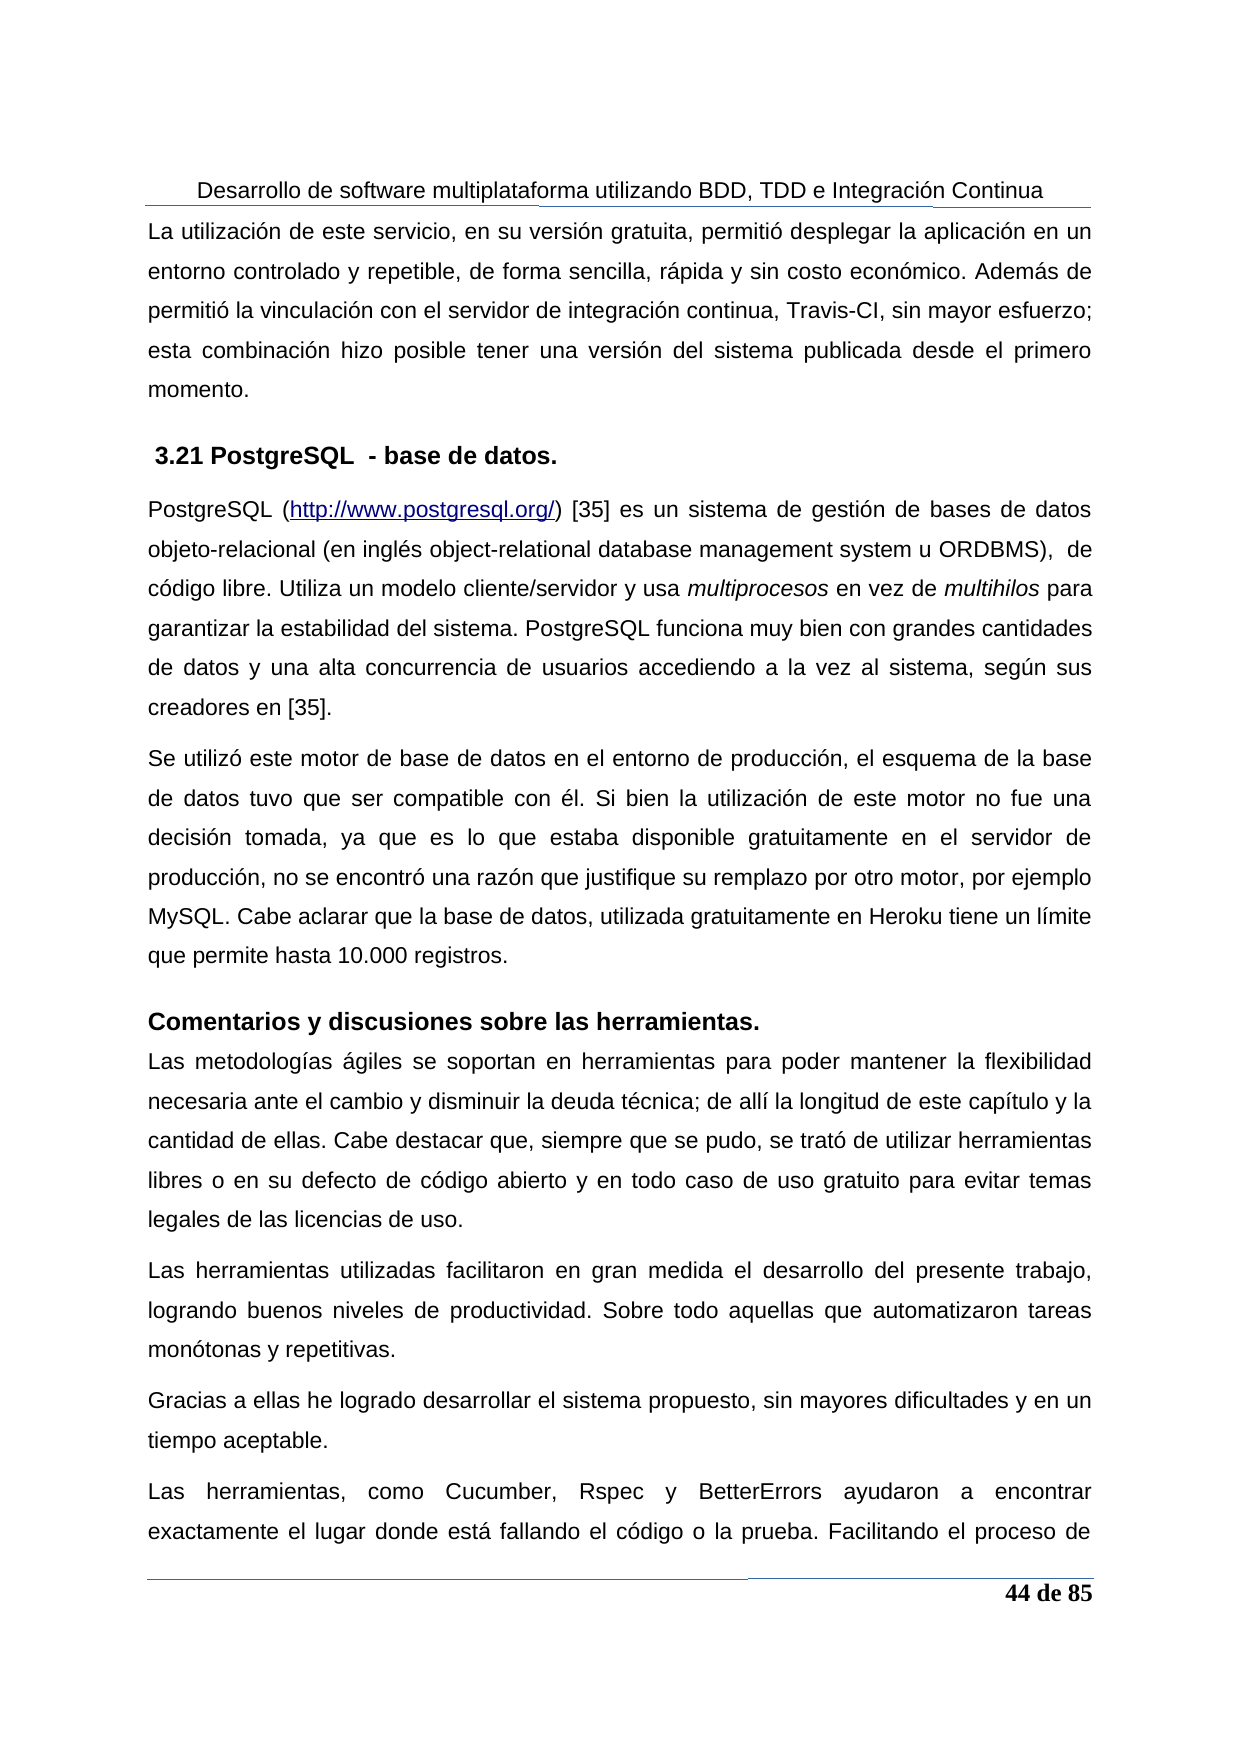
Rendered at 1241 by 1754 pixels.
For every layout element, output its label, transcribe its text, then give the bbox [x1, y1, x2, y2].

text Se utilizó este motor de base de datos en el entorno de producción, el esquema de la base de datos tuvo que ser compatible con él. Si bien la utilización de este motor no fue una decisión tomada, ya que es lo que estaba disponible gratuitamente en el servidor de producción, no se encontró una razón que justifique su remplazo por otro motor, por ejemplo MySQL. Cabe aclarar que la base de datos, utilizada gratuitamente en Heroku tiene un límite que permite hasta 10.000 registros. [148, 745, 1093, 969]
text Gracias a ellas he logrado desarrollar el sistema propuesto, sin mayores dificultades y en un tiempo aceptable. [148, 1387, 1093, 1453]
text PostgreSQL (http://www.postgresql.org/) [35] es un sistema de gestión de bases de datos objeto-relacional (en inglés object-relational database management system u ORDBMS), de código libre. Utiliza un modelo cliente/servidor y usa multiprocesos en vez de multihilos para garantizar la estabilidad del sistema. PostgreSQL funciona muy bien con grandes cantidades de datos y una alta concurrencia de usuarios accediendo a la vez al sistema, según sus creadores en [35]. [148, 496, 1093, 720]
text Las herramientas utilizadas facilitaron en gran medida el desarrollo del presente trabajo, logrando buenos niveles de productividad. Sobre todo aquellas que automatizaron tareas monótonas y repetitivas. [148, 1257, 1093, 1363]
subtitle 3.21 PostgreSQL - base de datos. [148, 441, 1093, 469]
text La utilización de este servicio, en su versión gratuita, permitió desplegar la aplicación en un entorno controlado y repetible, de forma sencilla, rápida y sin costo económico. Además de permitió la vinculación con el servidor de integración continua, Travis-CI, sin mayor esfuerzo; esta combinación hizo posible tener una versión del sistema publicada desde el primero momento. [148, 218, 1093, 403]
subtitle Comentarios y discusiones sobre las herramientas. [148, 1007, 1093, 1036]
text Las herramientas, como Cucumber, Rspec y BetterErrors ayudaron a encontrar exactamente el lugar donde está fallando el código o la prueba. Facilitando el proceso de [148, 1478, 1093, 1544]
text Las metodologías ágiles se soportan en herramientas para poder mantener la flexibilidad necesaria ante el cambio y disminuir la deuda técnica; de allí la longitud de este capítulo y la cantidad de ellas. Cabe destacar que, siempre que se pudo, se trató de utilizar herramientas libres o en su defecto de código abierto y en todo caso de uso gratuito para evitar temas legales de las licencias de uso. [148, 1048, 1093, 1232]
